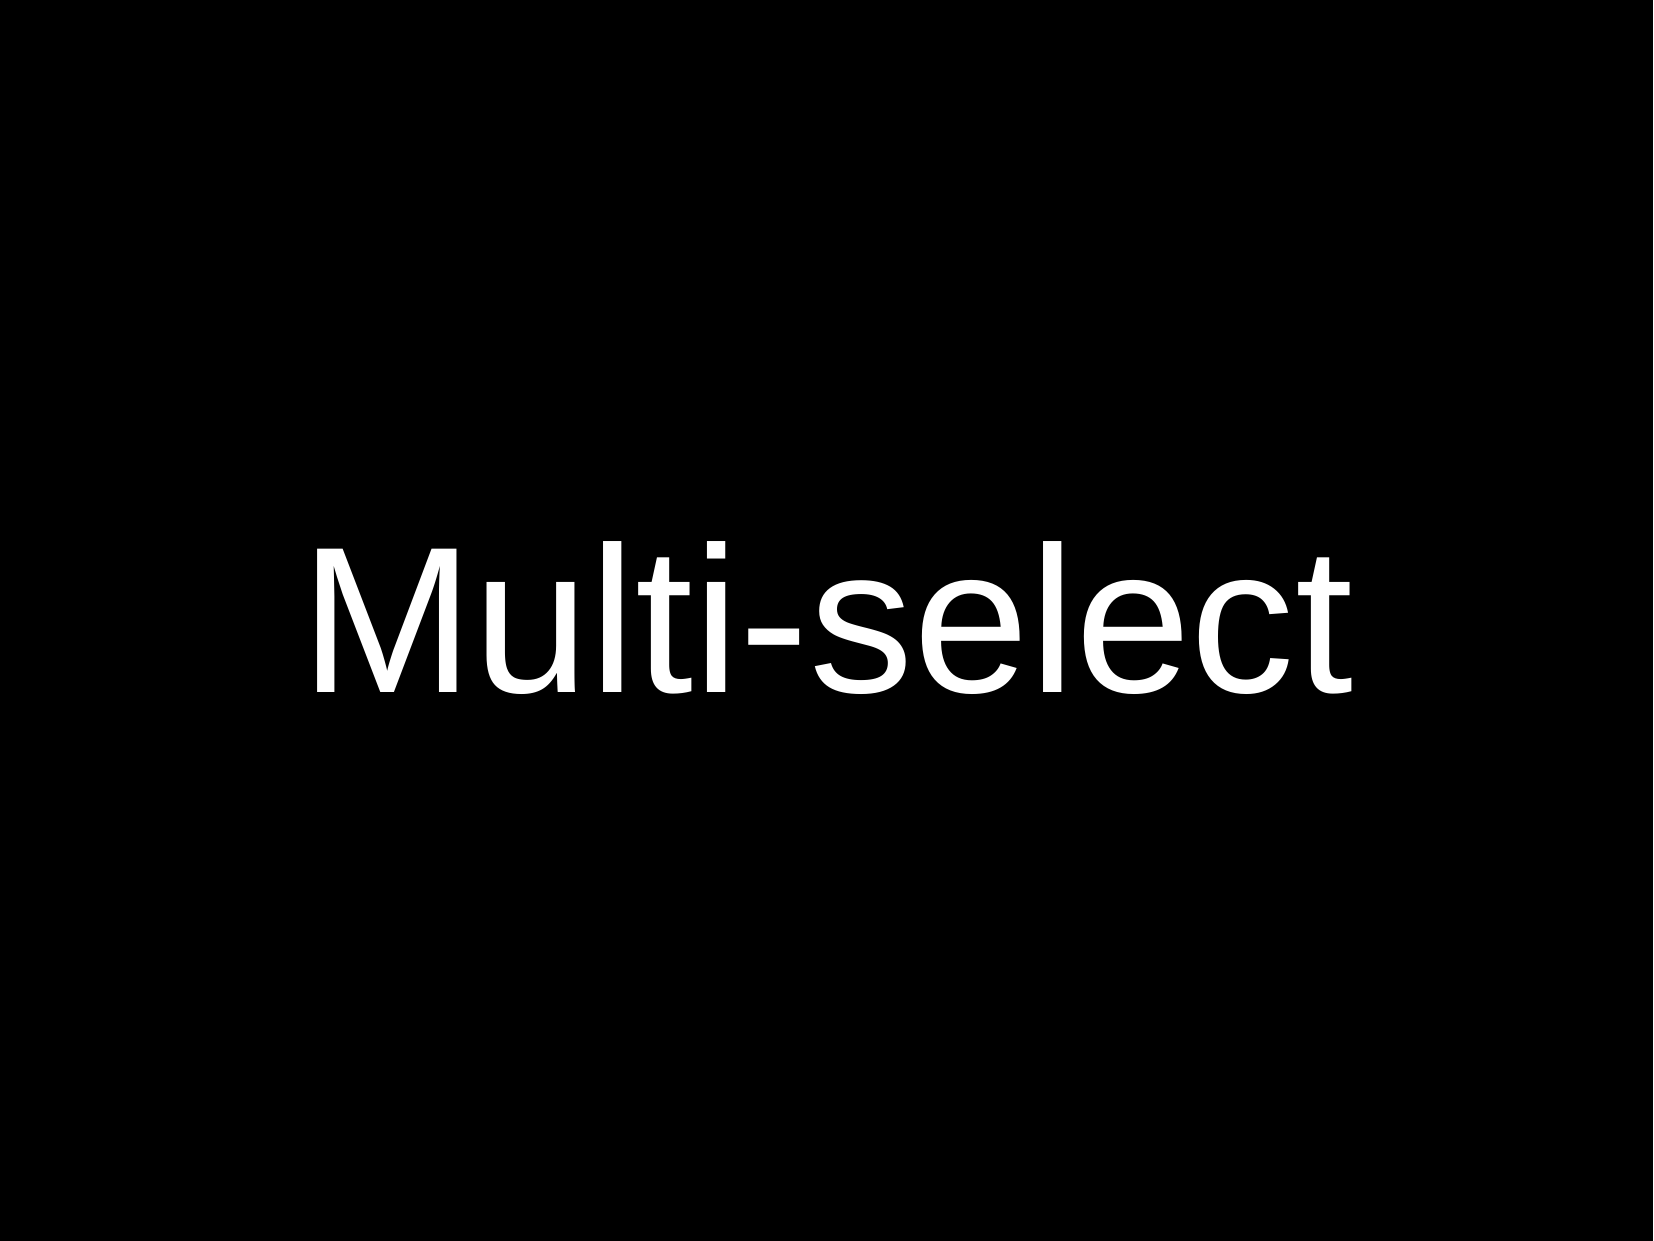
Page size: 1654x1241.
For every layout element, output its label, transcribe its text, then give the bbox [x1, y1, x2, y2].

title Multi-select [82, 101, 1571, 1140]
